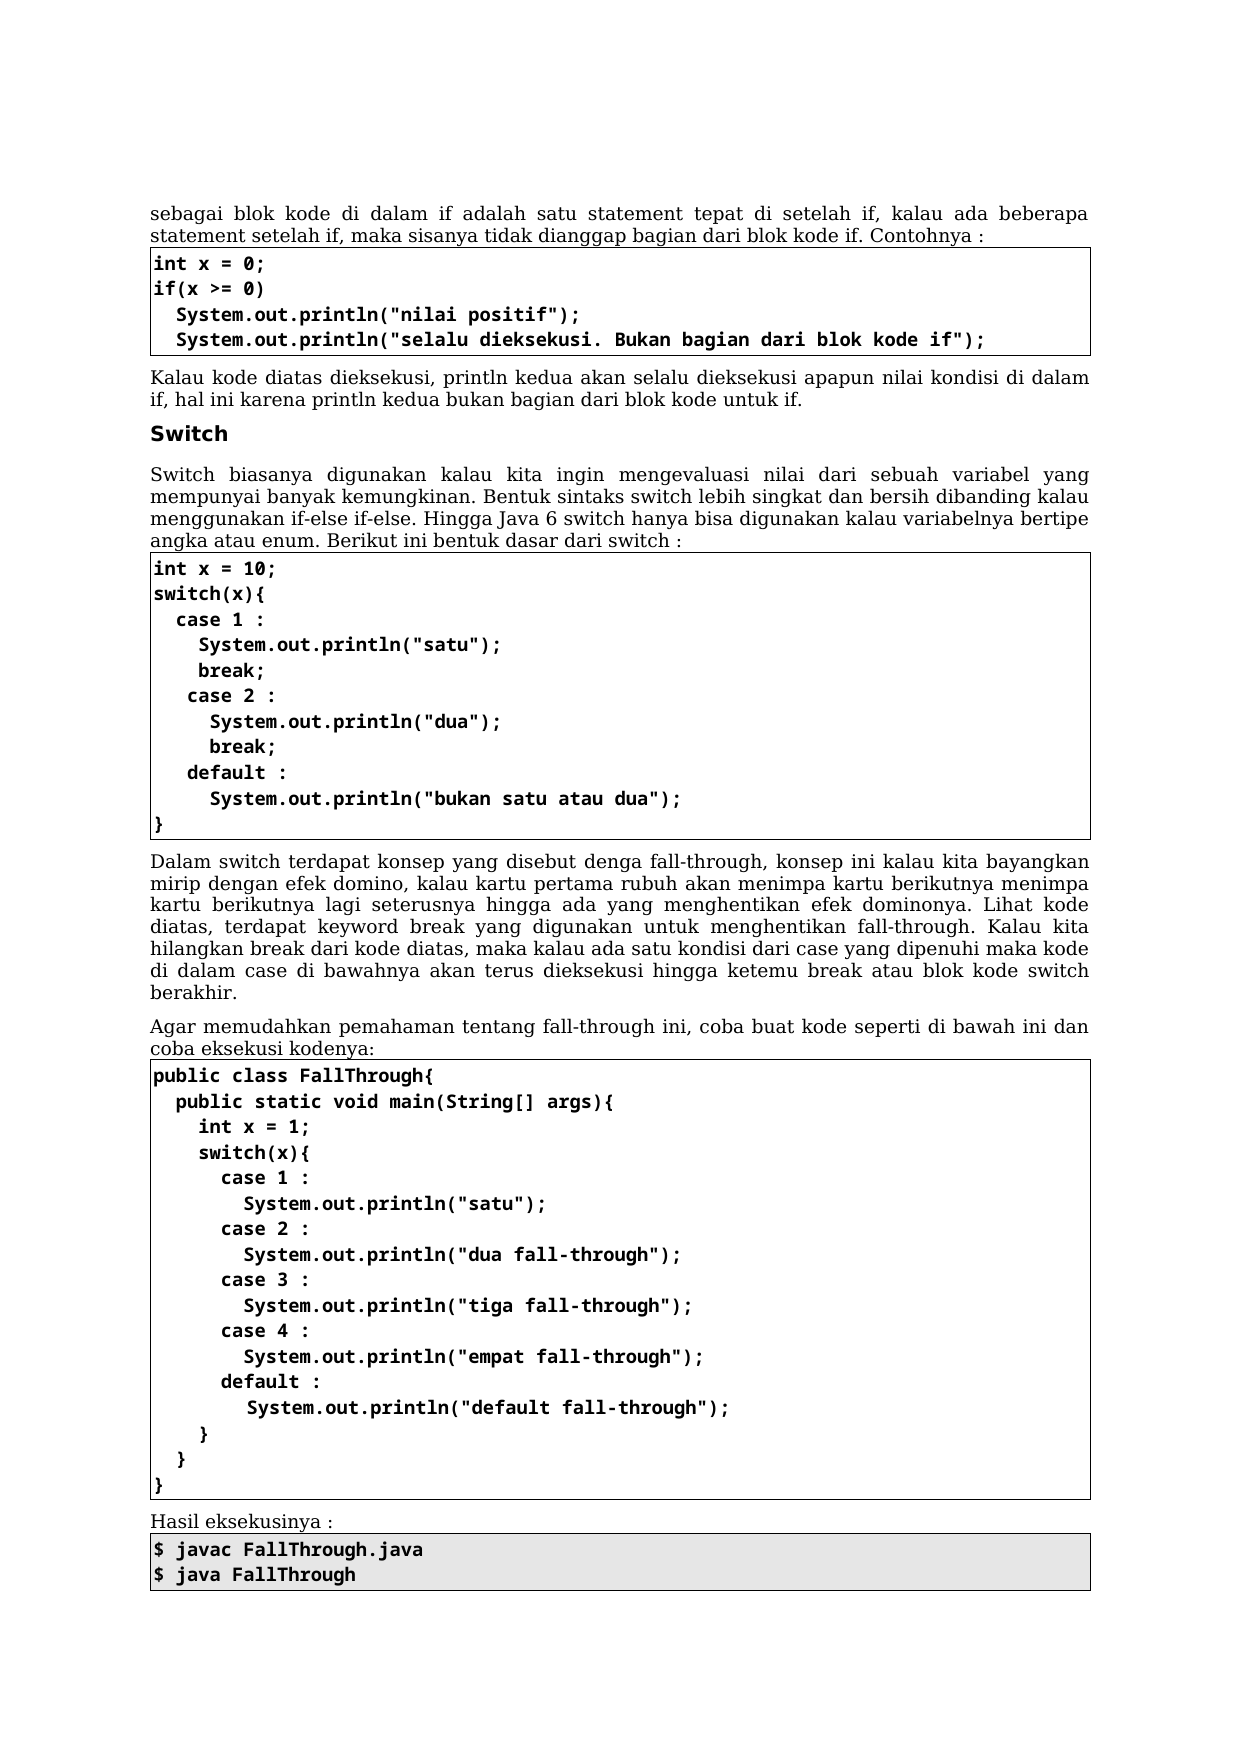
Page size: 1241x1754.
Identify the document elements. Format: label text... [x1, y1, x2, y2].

text int x = 10; [151, 553, 1090, 577]
text case 2 : [151, 679, 1090, 705]
text switch(x){ [151, 577, 1090, 603]
text case 4 : [151, 1314, 1090, 1340]
text System.out.println("satu"); [151, 1187, 1090, 1212]
text default : [151, 756, 1090, 782]
text Hasil eksekusinya : [150, 1511, 1091, 1533]
text case 1 : [151, 603, 1090, 628]
text System.out.println("dua fall-through"); [151, 1238, 1090, 1263]
text public static void main(String[] args){ [151, 1085, 1090, 1110]
text switch(x){ [151, 1136, 1090, 1161]
text break; [151, 731, 1090, 756]
text Agar memudahkan pemahaman tentang fall-through ini, coba buat kode seperti di bawah ini dan coba eksekusi kodenya: [150, 1016, 1091, 1059]
text case 3 : [151, 1263, 1090, 1289]
text System.out.println("empat fall-through"); [151, 1340, 1090, 1366]
text $ java FallThrough [151, 1559, 1090, 1590]
text public class FallThrough{ [151, 1060, 1090, 1085]
text System.out.println("satu"); [151, 628, 1090, 654]
text int x = 1; [151, 1110, 1090, 1136]
text System.out.println("bukan satu atau dua"); [151, 782, 1090, 807]
text default : [151, 1366, 1090, 1391]
text if(x >= 0) [151, 272, 1090, 298]
text Switch biasanya digunakan kalau kita ingin mengevaluasi nilai dari sebuah variabel yang mempunyai banyak kemungkinan. Bentuk sintaks switch lebih singkat dan bersih dibanding kalau menggunakan if-else if-else. Hingga Java 6 switch hanya bisa digunakan kalau variabelnya bertipe angka atau enum. Berikut ini bentuk dasar dari switch : [150, 464, 1091, 552]
text case 2 : [151, 1212, 1090, 1238]
text System.out.println("default fall-through"); [151, 1391, 1090, 1417]
text System.out.println("dua"); [151, 705, 1090, 731]
subtitle Switch [150, 422, 1091, 447]
text } [151, 807, 1090, 839]
text System.out.println("tiga fall-through"); [151, 1289, 1090, 1314]
text System.out.println("nilai positif"); [151, 298, 1090, 323]
text sebagai blok kode di dalam if adalah satu statement tepat di setelah if, kalau ada beberapa statement setelah if, maka sisanya tidak dianggap bagian dari blok kode if. Contohnya : [150, 203, 1091, 247]
text } [151, 1417, 1090, 1442]
text case 1 : [151, 1161, 1090, 1187]
text } [151, 1468, 1090, 1499]
text Dalam switch terdapat konsep yang disebut denga fall-through, konsep ini kalau kita bayangkan mirip dengan efek domino, kalau kartu pertama rubuh akan menimpa kartu berikutnya menimpa kartu berikutnya lagi seterusnya hingga ada yang menghentikan efek dominonya. Lihat kode diatas, terdapat keyword break yang digunakan untuk menghentikan fall-through. Kalau kita hilangkan break dari kode diatas, maka kalau ada satu kondisi dari case yang dipenuhi maka kode di dalam case di bawahnya akan terus dieksekusi hingga ketemu break atau blok kode switch berakhir. [150, 851, 1091, 1004]
text int x = 0; [151, 248, 1090, 272]
text } [151, 1442, 1090, 1468]
text break; [151, 654, 1090, 679]
text System.out.println("selalu dieksekusi. Bukan bagian dari blok kode if"); [151, 323, 1090, 355]
text Kalau kode diatas dieksekusi, println kedua akan selalu dieksekusi apapun nilai kondisi di dalam if, hal ini karena println kedua bukan bagian dari blok kode untuk if. [150, 367, 1091, 411]
text $ javac FallThrough.java [151, 1534, 1090, 1559]
